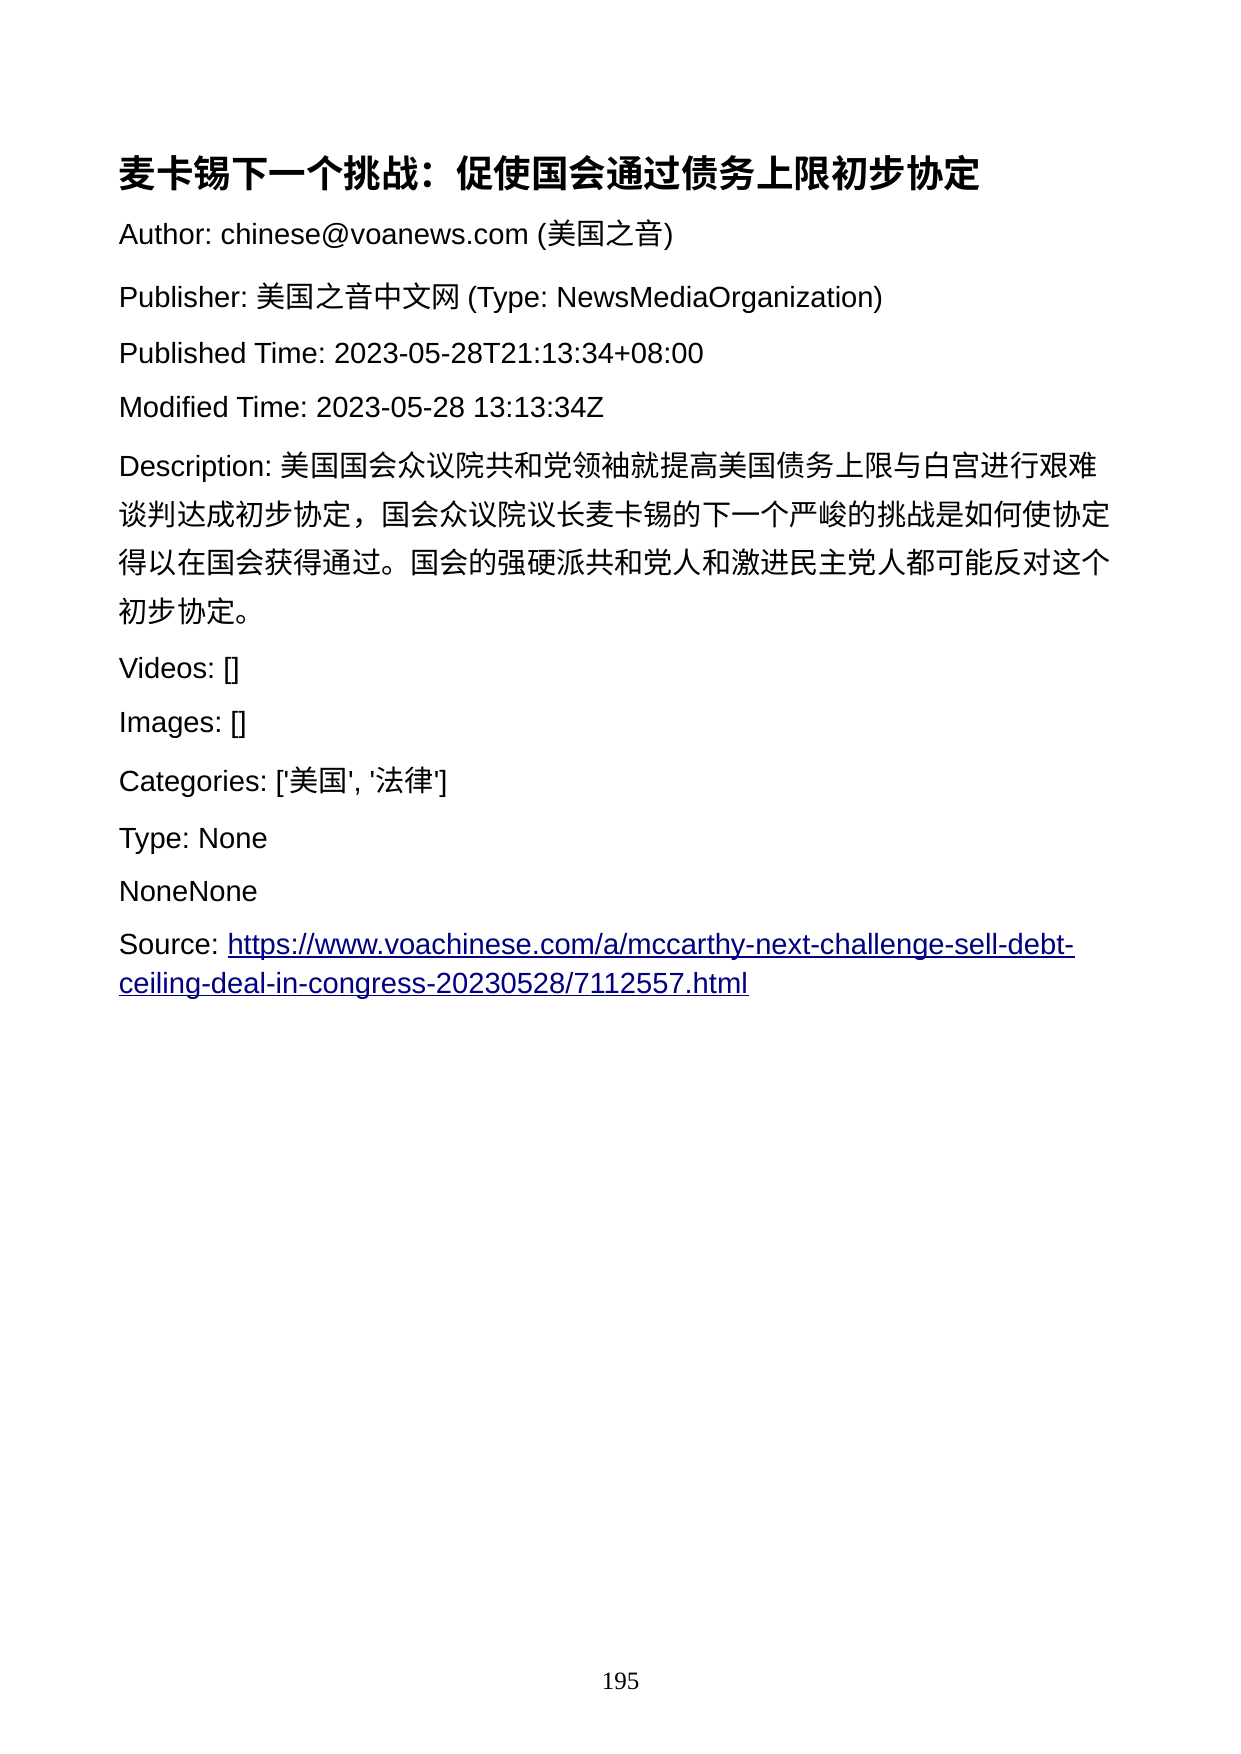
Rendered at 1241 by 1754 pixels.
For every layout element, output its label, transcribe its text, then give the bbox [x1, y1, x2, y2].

text Author: chinese@voanews.com (美国之音) [118, 210, 1122, 253]
text Images: [] [118, 705, 1122, 738]
text NoneNone [118, 874, 1122, 908]
text Description: 美国国会众议院共和党领袖就提高美国债务上限与白宫进行艰难谈判达成初步协定，国会众议院议长麦卡锡的下一个严峻的挑战是如何使协定得以在国会获得通过。国会的强硬派共和党人和激进民主党人都可能反对这个初步协定。 [118, 443, 1122, 631]
subtitle 麦卡锡下一个挑战：促使国会通过债务上限初步协定 [118, 143, 1122, 198]
text Source: https://www.voachinese.com/a/mccarthy-next-challenge-sell-debt-ceiling-deal-in-congress-20230528/7112557.html [118, 927, 1122, 999]
text Modified Time: 2023-05-28 13:13:34Z [118, 390, 1122, 423]
text Type: None [118, 821, 1122, 854]
text Categories: ['美国', '法律'] [118, 758, 1122, 800]
text Publisher: 美国之音中文网 (Type: NewsMediaOrganization) [118, 273, 1122, 316]
text Videos: [] [118, 652, 1122, 685]
text Published Time: 2023-05-28T21:13:34+08:00 [118, 337, 1122, 370]
